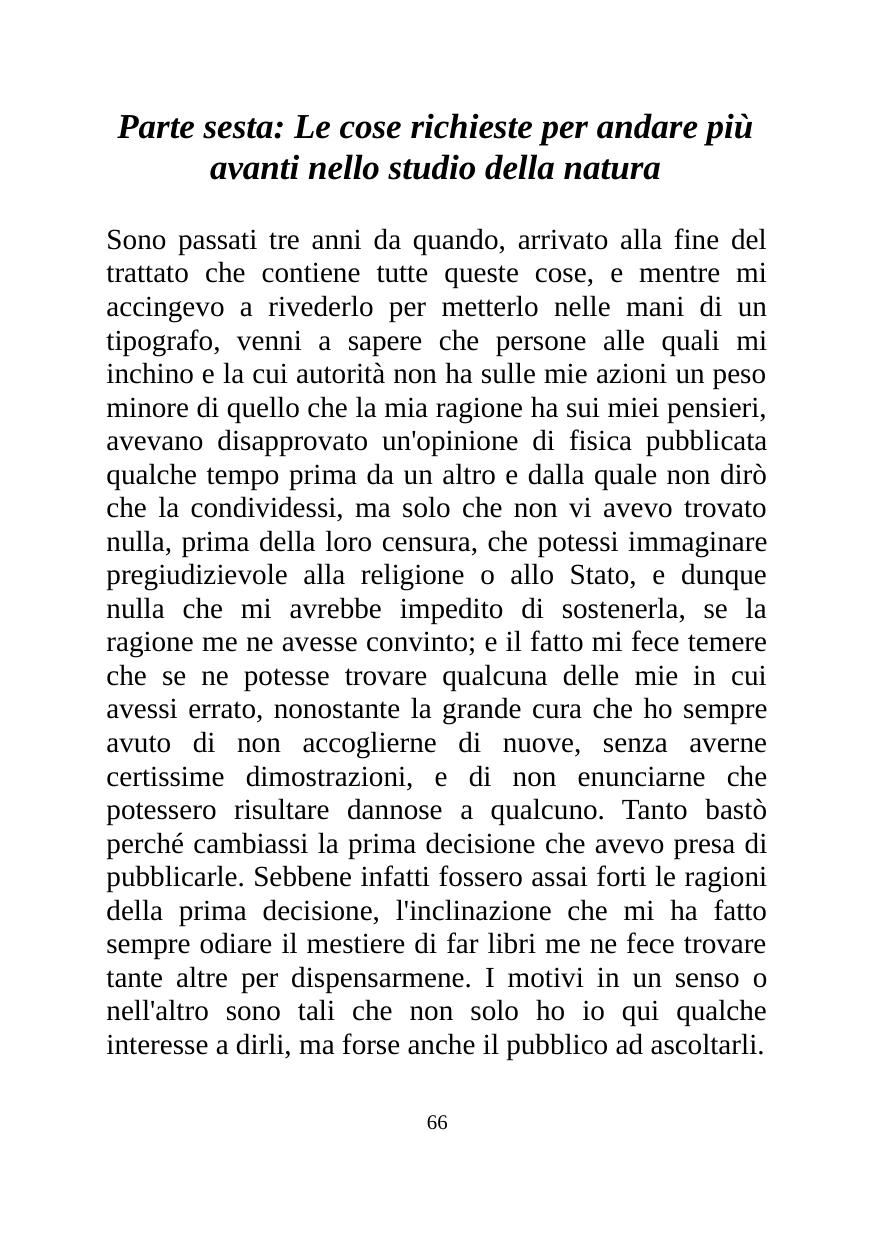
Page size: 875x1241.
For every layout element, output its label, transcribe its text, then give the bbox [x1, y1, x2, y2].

text Sono passati tre anni da quando, arrivato alla fine del trattato che contiene tutte queste cose, e mentre mi accingevo a rivederlo per metterlo nelle mani di un tipografo, venni a sapere che persone alle quali mi inchino e la cui autorità non ha sulle mie azioni un peso minore di quello che la mia ragione ha sui miei pensieri, avevano disapprovato un'opinione di fisica pubblicata qualche tempo prima da un altro e dalla quale non dirò che la condividessi, ma solo che non vi avevo trovato nulla, prima della loro censura, che potessi immaginare pregiudizievole alla religione o allo Stato, e dunque nulla che mi avrebbe impedito di sostenerla, se la ragione me ne avesse convinto; e il fatto mi fece temere che se ne potesse trovare qualcuna delle mie in cui avessi errato, nonostante la grande cura che ho sempre avuto di non accoglierne di nuove, senza averne certissime dimostrazioni, e di non enunciarne che potessero risultare dannose a qualcuno. Tanto bastò perché cambiassi la prima decisione che avevo presa di pubblicarle. Sebbene infatti fossero assai forti le ragioni della prima decisione, l'inclinazione che mi ha fatto sempre odiare il mestiere di far libri me ne fece trovare tante altre per dispensarmene. I motivi in un senso o nell'altro sono tali che non solo ho io qui qualche interesse a dirli, ma forse anche il pubblico ad ascoltarli. [106, 222, 768, 1061]
subtitle Parte sesta: Le cose richieste per andare più avanti nello studio della natura [106, 106, 768, 187]
